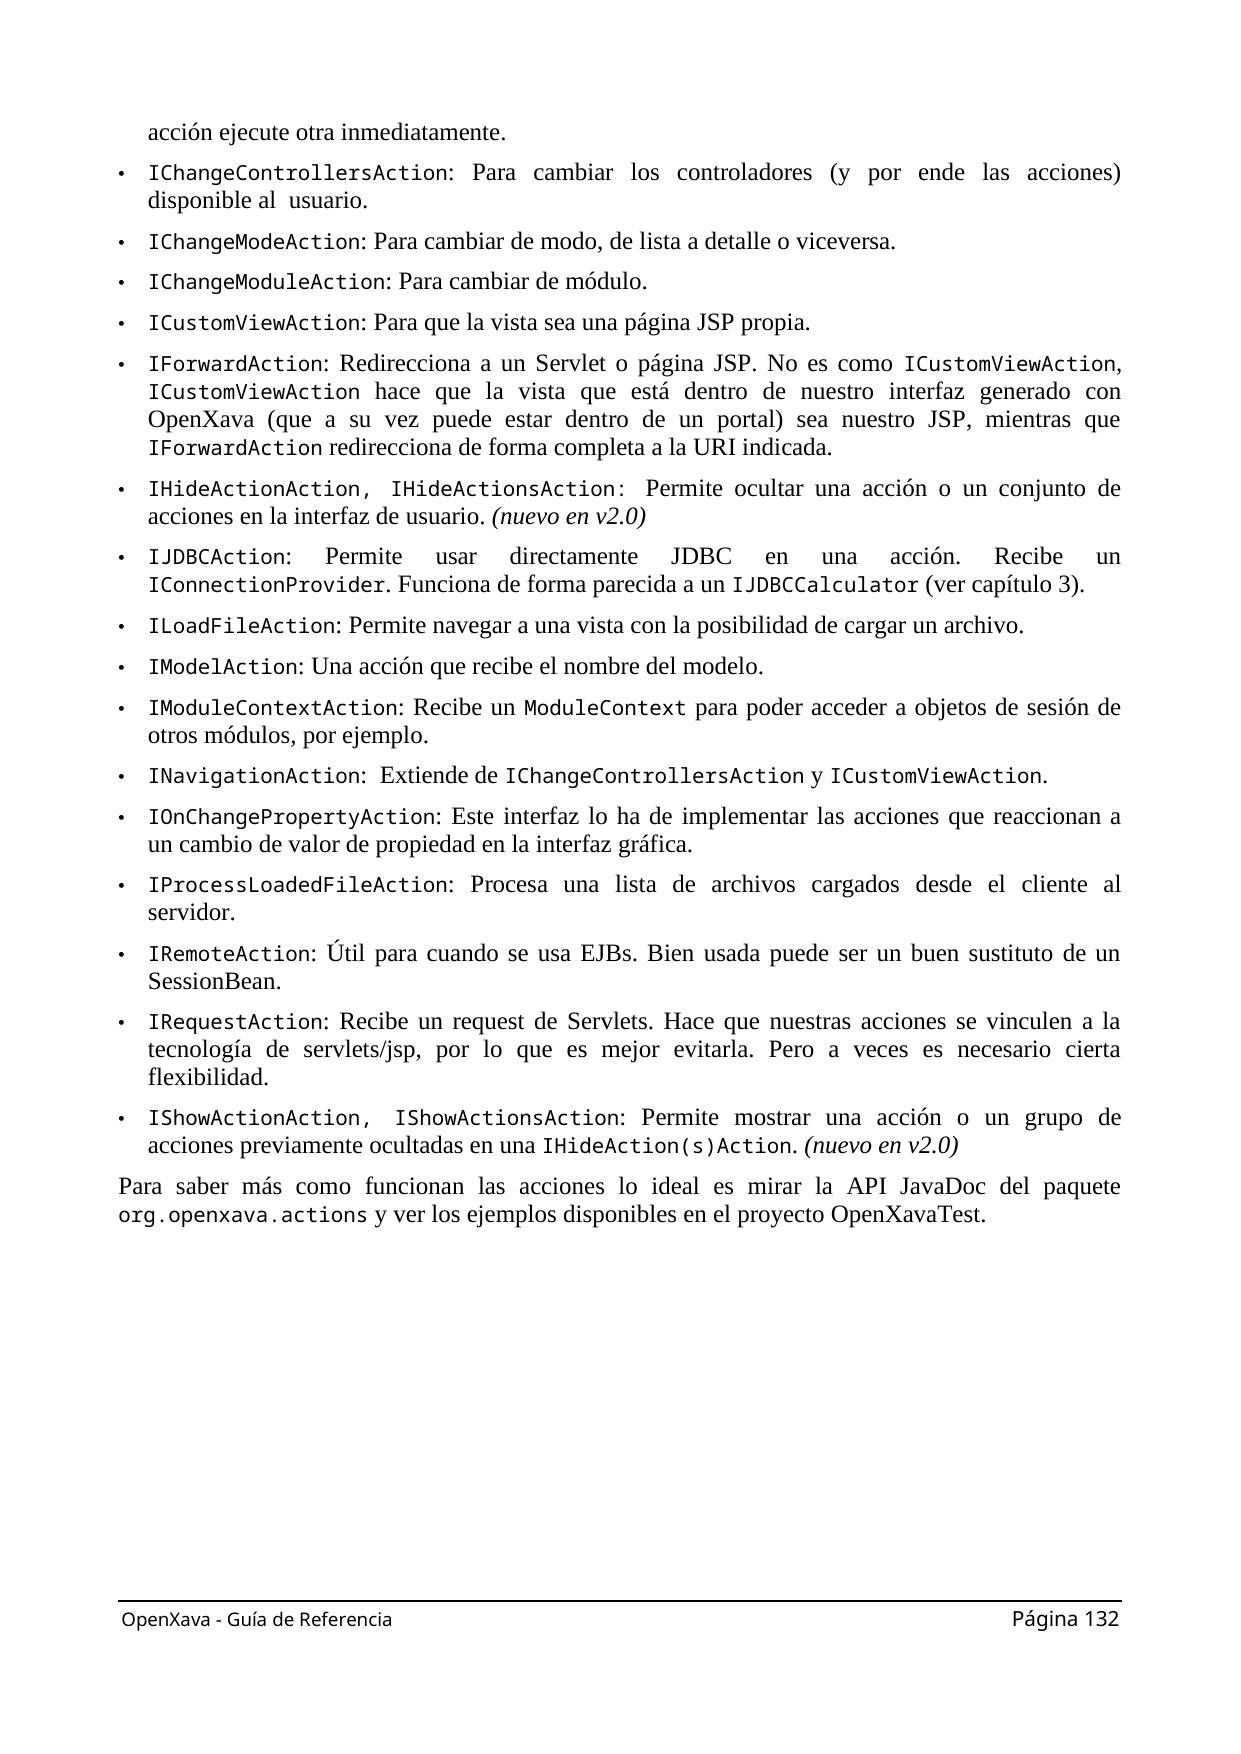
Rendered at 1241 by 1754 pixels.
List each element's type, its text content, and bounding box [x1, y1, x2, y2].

list IShowActionAction, IShowActionsAction: Permite mostrar una acción o un grupo de acciones previamente ocultadas en una IHideAction(s)Action. (nuevo en v2.0) [118, 1103, 1122, 1160]
list IRemoteAction: Útil para cuando se usa EJBs. Bien usada puede ser un buen sustituto de un SessionBean. [118, 939, 1122, 995]
list IRequestAction: Recibe un request de Servlets. Hace que nuestras acciones se vinculen a la tecnología de servlets/jsp, por lo que es mejor evitarla. Pero a veces es necesario cierta flexibilidad. [118, 1007, 1122, 1091]
list IModuleContextAction: Recibe un ModuleContext para poder acceder a objetos de sesión de otros módulos, por ejemplo. [118, 693, 1122, 749]
list ICustomViewAction: Para que la vista sea una página JSP propia. [118, 308, 1122, 336]
list IChangeModuleAction: Para cambiar de módulo. [118, 267, 1122, 296]
list INavigationAction: Extiende de IChangeControllersAction y ICustomViewAction. [118, 761, 1122, 789]
list IChangeModeAction: Para cambiar de modo, de lista a detalle o viceversa. [118, 227, 1122, 255]
list IForwardAction: Redirecciona a un Servlet o página JSP. No es como ICustomViewAction, ICustomViewAction hace que la vista que está dentro de nuestro interfaz generado con OpenXava (que a su vez puede estar dentro de un portal) sea nuestro JSP, mientras que IForwardAction redirecciona de forma completa a la URI indicada. [118, 349, 1122, 461]
list IJDBCAction: Permite usar directamente JDBC en una acción. Recibe un IConnectionProvider. Funciona de forma parecida a un IJDBCCalculator (ver capítulo 3). [118, 542, 1122, 599]
list acción ejecute otra inmediatamente. [118, 118, 1122, 146]
list IHideActionAction, IHideActionsAction: Permite ocultar una acción o un conjunto de acciones en la interfaz de usuario. (nuevo en v2.0) [118, 474, 1122, 530]
list IOnChangePropertyAction: Este interfaz lo ha de implementar las acciones que reaccionan a un cambio de valor de propiedad en la interfaz gráfica. [118, 802, 1122, 858]
list IChangeControllersAction: Para cambiar los controladores (y por ende las acciones) disponible al usuario. [118, 158, 1122, 214]
list IModelAction: Una acción que recibe el nombre del modelo. [118, 652, 1122, 680]
list IProcessLoadedFileAction: Procesa una lista de archivos cargados desde el cliente al servidor. [118, 870, 1122, 926]
text Para saber más como funcionan las acciones lo ideal es mirar la API JavaDoc del paquete org.openxava.actions y ver los ejemplos disponibles en el proyecto OpenXavaTest. [118, 1172, 1122, 1228]
list ILoadFileAction: Permite navegar a una vista con la posibilidad de cargar un archivo. [118, 611, 1122, 639]
